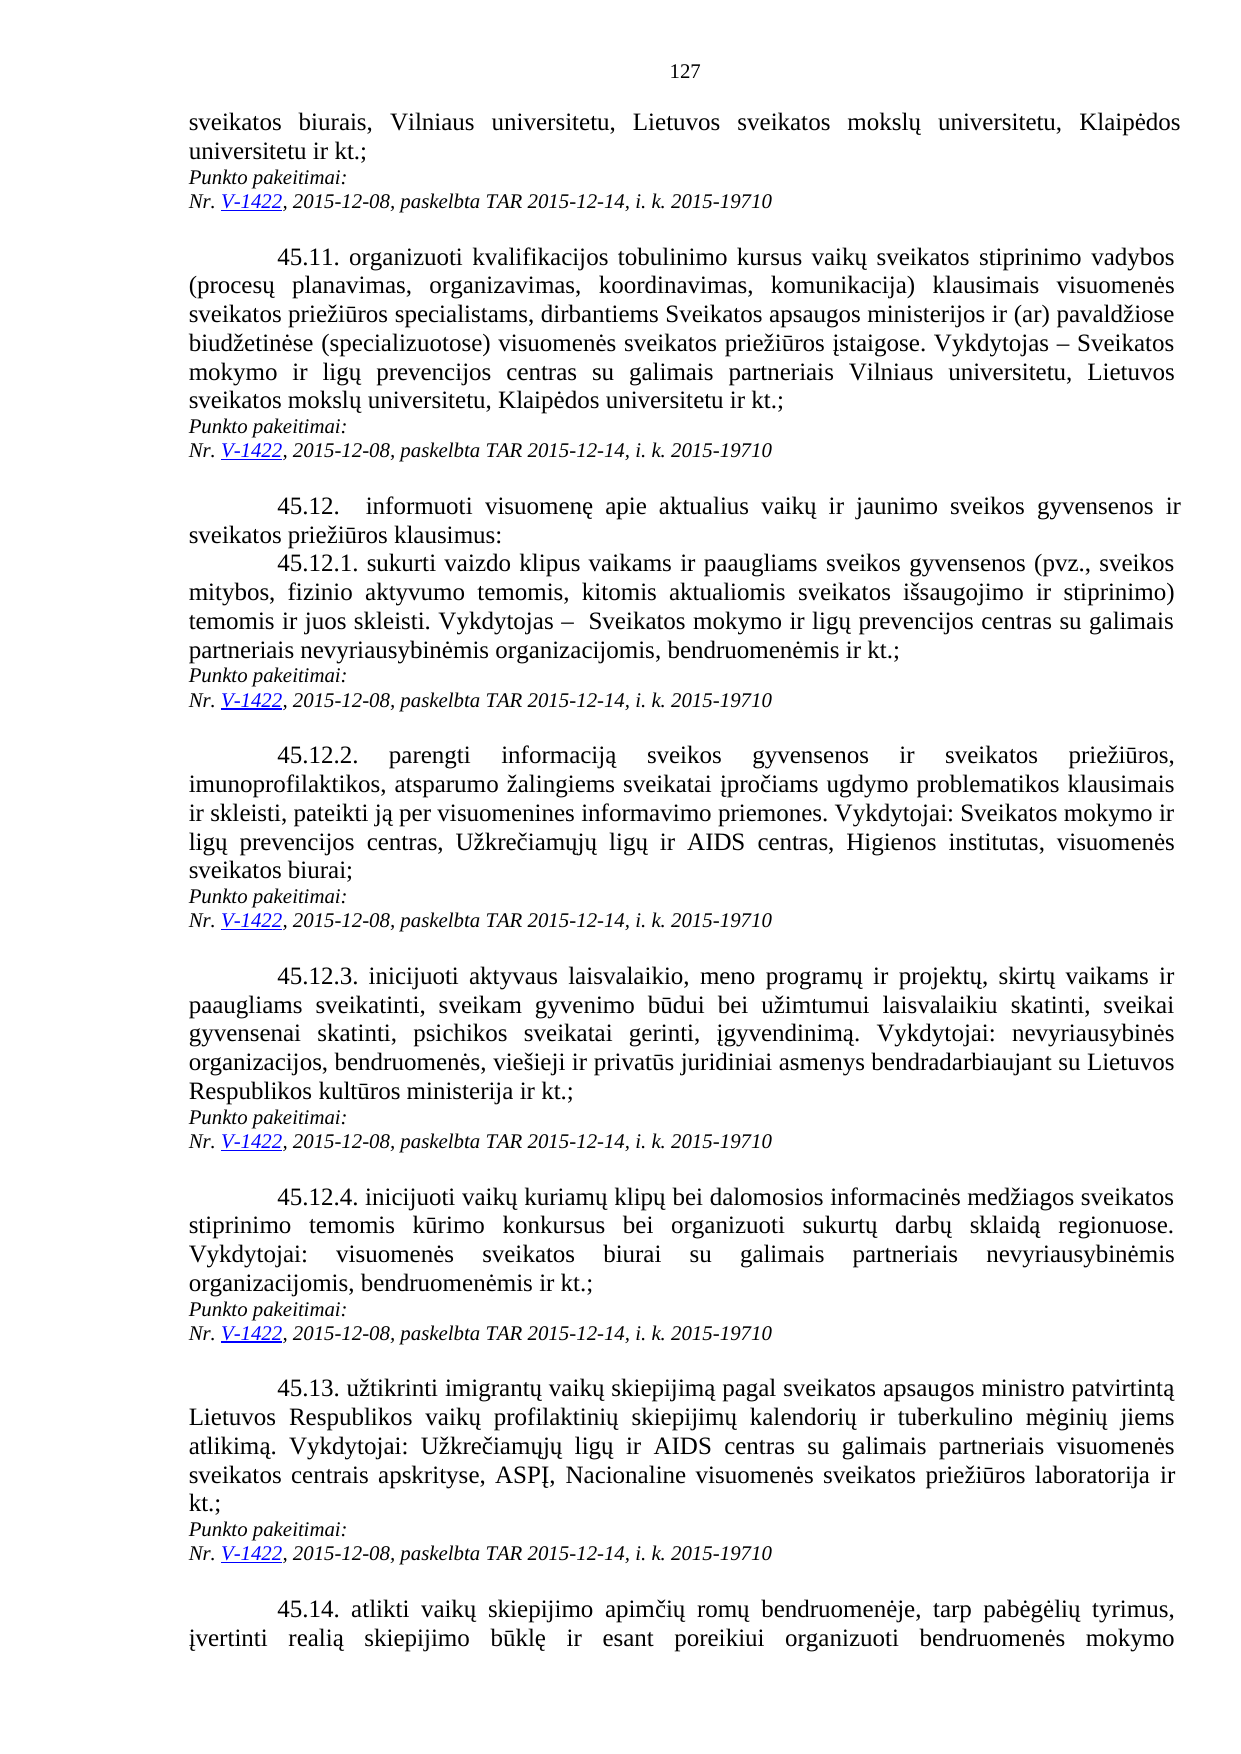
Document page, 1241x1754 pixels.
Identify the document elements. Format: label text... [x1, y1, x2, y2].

text Nr. V-1422, 2015-12-08, paskelbta TAR 2015-12-14, i. k. 2015-19710 [188, 189, 1181, 213]
text 45.11. organizuoti kvalifikacijos tobulinimo kursus vaikų sveikatos stiprinimo vadybos (procesų planavimas, organizavimas, koordinavimas, komunikacija) klausimais visuomenės sveikatos priežiūros specialistams, dirbantiems Sveikatos apsaugos ministerijos ir (ar) pavaldžiose biudžetinėse (specializuotose) visuomenės sveikatos priežiūros įstaigose. Vykdytojas – Sveikatos mokymo ir ligų prevencijos centras su galimais partneriais Vilniaus universitetu, Lietuvos sveikatos mokslų universitetu, Klaipėdos universitetu ir kt.; [188, 242, 1175, 414]
text Nr. V-1422, 2015-12-08, paskelbta TAR 2015-12-14, i. k. 2015-19710 [188, 908, 1181, 932]
text 45.12.2. parengti informaciją sveikos gyvensenos ir sveikatos priežiūros, imunoprofilaktikos, atsparumo žalingiems sveikatai įpročiams ugdymo problematikos klausimais ir skleisti, pateikti ją per visuomenines informavimo priemones. Vykdytojai: Sveikatos mokymo ir ligų prevencijos centras, Užkrečiamųjų ligų ir AIDS centras, Higienos institutas, visuomenės sveikatos biurai; [188, 740, 1175, 884]
text Punkto pakeitimai: [188, 884, 1181, 908]
text Punkto pakeitimai: [188, 1517, 1181, 1541]
text Punkto pakeitimai: [188, 414, 1181, 438]
text 45.12.3. inicijuoti aktyvaus laisvalaikio, meno programų ir projektų, skirtų vaikams ir paaugliams sveikatinti, sveikam gyvenimo būdui bei užimtumui laisvalaikiu skatinti, sveikai gyvensenai skatinti, psichikos sveikatai gerinti, įgyvendinimą. Vykdytojai: nevyriausybinės organizacijos, bendruomenės, viešieji ir privatūs juridiniai asmenys bendradarbiaujant su Lietuvos Respublikos kultūros ministerija ir kt.; [188, 961, 1175, 1105]
text Nr. V-1422, 2015-12-08, paskelbta TAR 2015-12-14, i. k. 2015-19710 [188, 1541, 1181, 1565]
text Nr. V-1422, 2015-12-08, paskelbta TAR 2015-12-14, i. k. 2015-19710 [188, 438, 1181, 462]
text 45.12.1. sukurti vaizdo klipus vaikams ir paaugliams sveikos gyvensenos (pvz., sveikos mitybos, fizinio aktyvumo temomis, kitomis aktualiomis sveikatos išsaugojimo ir stiprinimo) temomis ir juos skleisti. Vykdytojas – Sveikatos mokymo ir ligų prevencijos centras su galimais partneriais nevyriausybinėmis organizacijomis, bendruomenėmis ir kt.; [188, 548, 1175, 663]
text 45.12.4. inicijuoti vaikų kuriamų klipų bei dalomosios informacinės medžiagos sveikatos stiprinimo temomis kūrimo konkursus bei organizuoti sukurtų darbų sklaidą regionuose. Vykdytojai: visuomenės sveikatos biurai su galimais partneriais nevyriausybinėmis organizacijomis, bendruomenėmis ir kt.; [188, 1182, 1175, 1297]
text Punkto pakeitimai: [188, 663, 1181, 687]
text 45.14. atlikti vaikų skiepijimo apimčių romų bendruomenėje, tarp pabėgėlių tyrimus, įvertinti realią skiepijimo būklę ir esant poreikiui organizuoti bendruomenės mokymo [188, 1594, 1175, 1652]
text sveikatos biurais, Vilniaus universitetu, Lietuvos sveikatos mokslų universitetu, Klaipėdos universitetu ir kt.; [188, 107, 1181, 165]
text Nr. V-1422, 2015-12-08, paskelbta TAR 2015-12-14, i. k. 2015-19710 [188, 1321, 1181, 1345]
text Nr. V-1422, 2015-12-08, paskelbta TAR 2015-12-14, i. k. 2015-19710 [188, 1129, 1181, 1153]
text Nr. V-1422, 2015-12-08, paskelbta TAR 2015-12-14, i. k. 2015-19710 [188, 687, 1181, 712]
text Punkto pakeitimai: [188, 1297, 1181, 1321]
text Punkto pakeitimai: [188, 165, 1181, 189]
text 45.13. užtikrinti imigrantų vaikų skiepijimą pagal sveikatos apsaugos ministro patvirtintą Lietuvos Respublikos vaikų profilaktinių skiepijimų kalendorių ir tuberkulino mėginių jiems atlikimą. Vykdytojai: Užkrečiamųjų ligų ir AIDS centras su galimais partneriais visuomenės sveikatos centrais apskrityse, ASPĮ, Nacionaline visuomenės sveikatos priežiūros laboratorija ir kt.; [188, 1373, 1175, 1517]
text Punkto pakeitimai: [188, 1105, 1181, 1129]
text 45.12. informuoti visuomenę apie aktualius vaikų ir jaunimo sveikos gyvensenos ir sveikatos priežiūros klausimus: [188, 491, 1181, 548]
